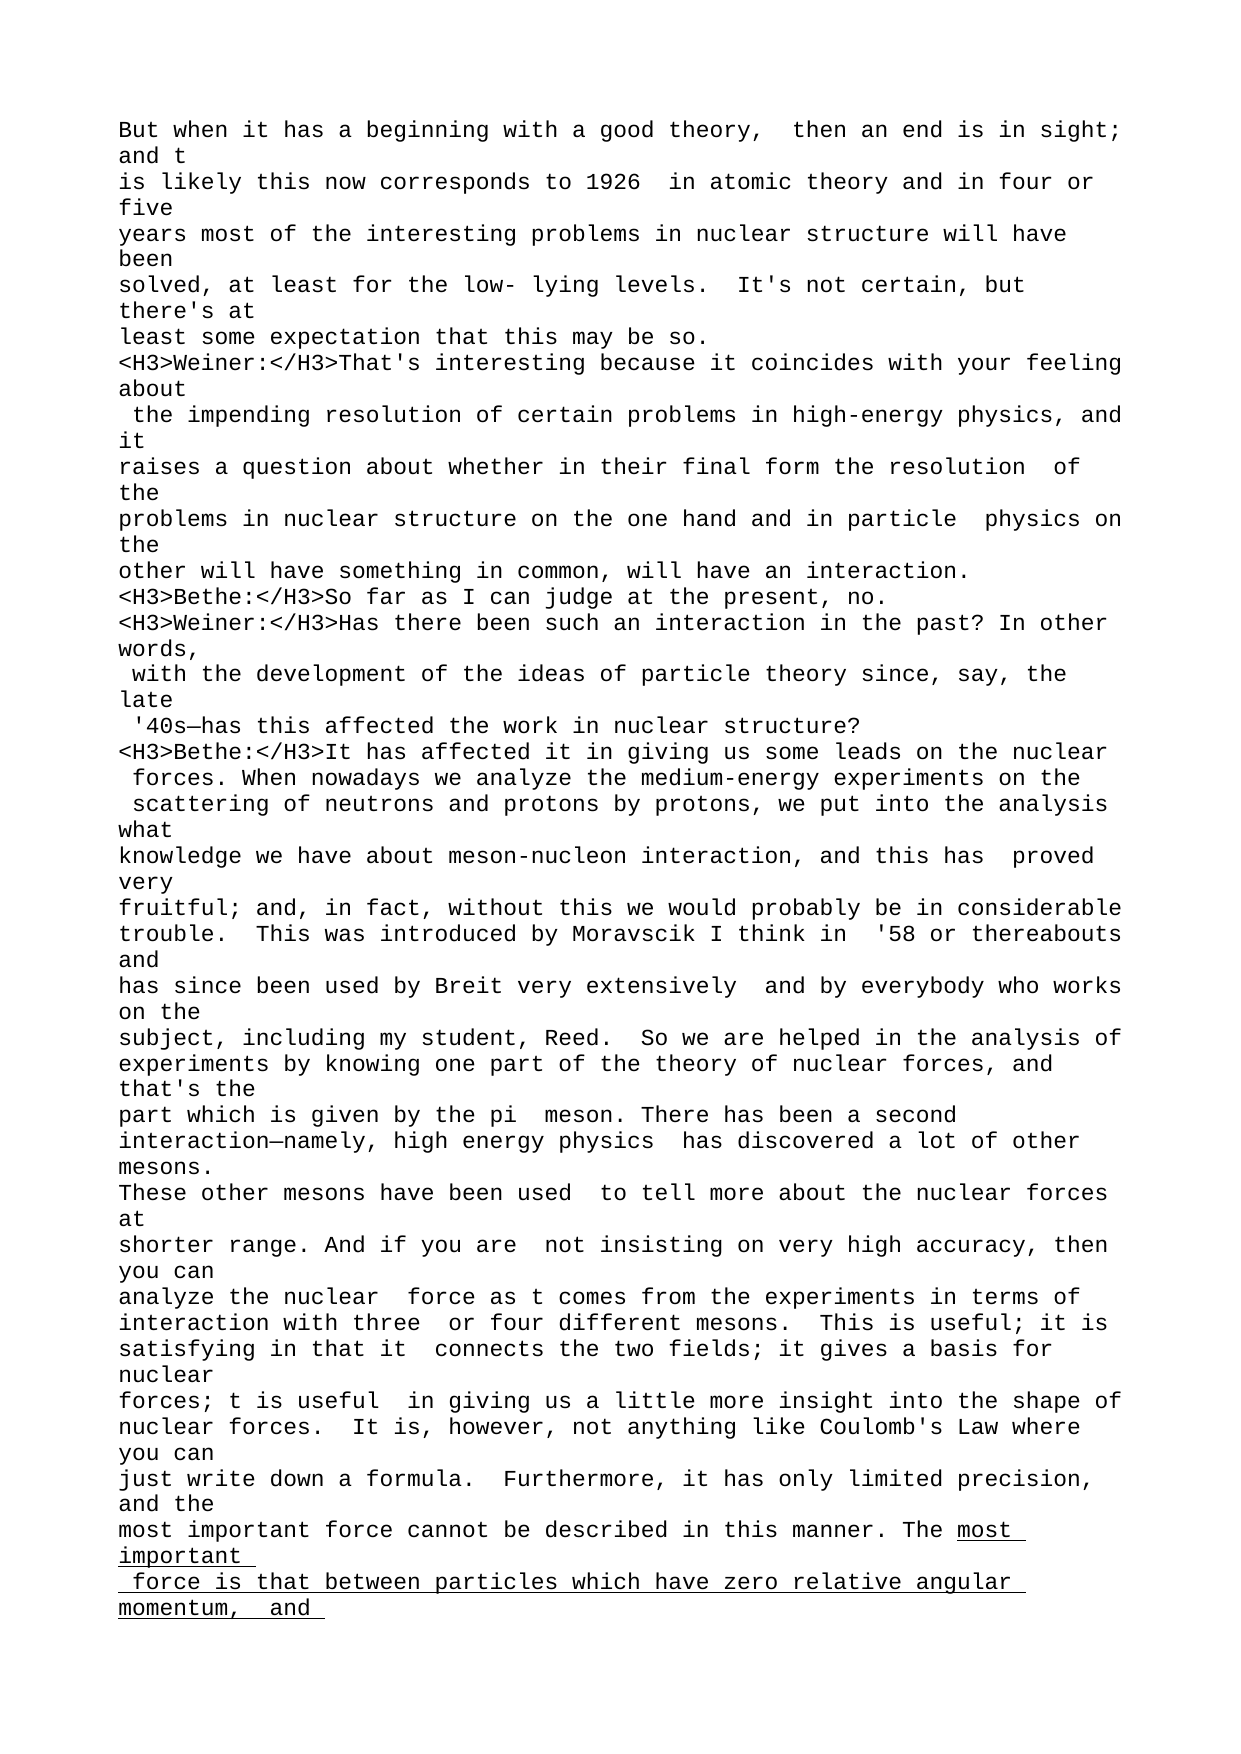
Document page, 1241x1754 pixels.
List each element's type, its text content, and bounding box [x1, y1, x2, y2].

text has since been used by Breit very extensively and by everybody who works on the [118, 974, 1122, 1026]
text with the development of the ideas of particle theory since, say, the late [118, 663, 1122, 715]
text least some expectation that this may be so. [118, 326, 1122, 352]
text the impending resolution of certain problems in high-energy physics, and it [118, 403, 1122, 455]
text <H3>Weiner:</H3>That's interesting because it coincides with your feeling about [118, 352, 1122, 403]
text nuclear forces. It is, however, not anything like Coulomb's Law where you can [118, 1415, 1122, 1467]
text scattering of neutrons and protons by protons, we put into the analysis what [118, 792, 1122, 844]
text other will have something in common, will have an interaction. [118, 559, 1122, 585]
text knowledge we have about meson-nucleon interaction, and this has proved very [118, 844, 1122, 896]
text solved, at least for the low- lying levels. It's not certain, but there's at [118, 274, 1122, 326]
text interaction with three or four different mesons. This is useful; it is [118, 1311, 1122, 1337]
text interaction—namely, high energy physics has discovered a lot of other mesons. [118, 1130, 1122, 1182]
text most important force cannot be described in this manner. The most important [118, 1519, 1122, 1571]
text years most of the interesting problems in nuclear structure will have been [118, 222, 1122, 274]
text analyze the nuclear force as t comes from the experiments in terms of [118, 1285, 1122, 1311]
text '40s—has this affected the work in nuclear structure? [118, 715, 1122, 741]
text <H3>Weiner:</H3>Has there been such an interaction in the past? In other words, [118, 611, 1122, 663]
text shorter range. And if you are not insisting on very high accuracy, then you can [118, 1233, 1122, 1285]
text raises a question about whether in their final form the resolution of the [118, 455, 1122, 507]
text fruitful; and, in fact, without this we would probably be in considerable [118, 896, 1122, 922]
text satisfying in that it connects the two fields; it gives a basis for nuclear [118, 1337, 1122, 1389]
text just write down a formula. Furthermore, it has only limited precision, and the [118, 1467, 1122, 1519]
text trouble. This was introduced by Moravscik I think in '58 or thereabouts and [118, 922, 1122, 974]
text These other mesons have been used to tell more about the nuclear forces at [118, 1182, 1122, 1233]
text force is that between particles which have zero relative angular momentum, and [118, 1571, 1122, 1622]
text subject, including my student, Reed. So we are helped in the analysis of [118, 1026, 1122, 1052]
text forces; t is useful in giving us a little more insight into the shape of [118, 1389, 1122, 1415]
text experiments by knowing one part of the theory of nuclear forces, and that's the [118, 1052, 1122, 1104]
text part which is given by the pi meson. There has been a second [118, 1104, 1122, 1130]
text is likely this now corresponds to 1926 in atomic theory and in four or five [118, 170, 1122, 222]
text <H3>Bethe:</H3>It has affected it in giving us some leads on the nuclear [118, 741, 1122, 767]
text <H3>Bethe:</H3>So far as I can judge at the present, no. [118, 585, 1122, 611]
text problems in nuclear structure on the one hand and in particle physics on the [118, 507, 1122, 559]
text forces. When nowadays we analyze the medium-energy experiments on the [118, 767, 1122, 792]
text But when it has a beginning with a good theory, then an end is in sight; and t [118, 118, 1122, 170]
